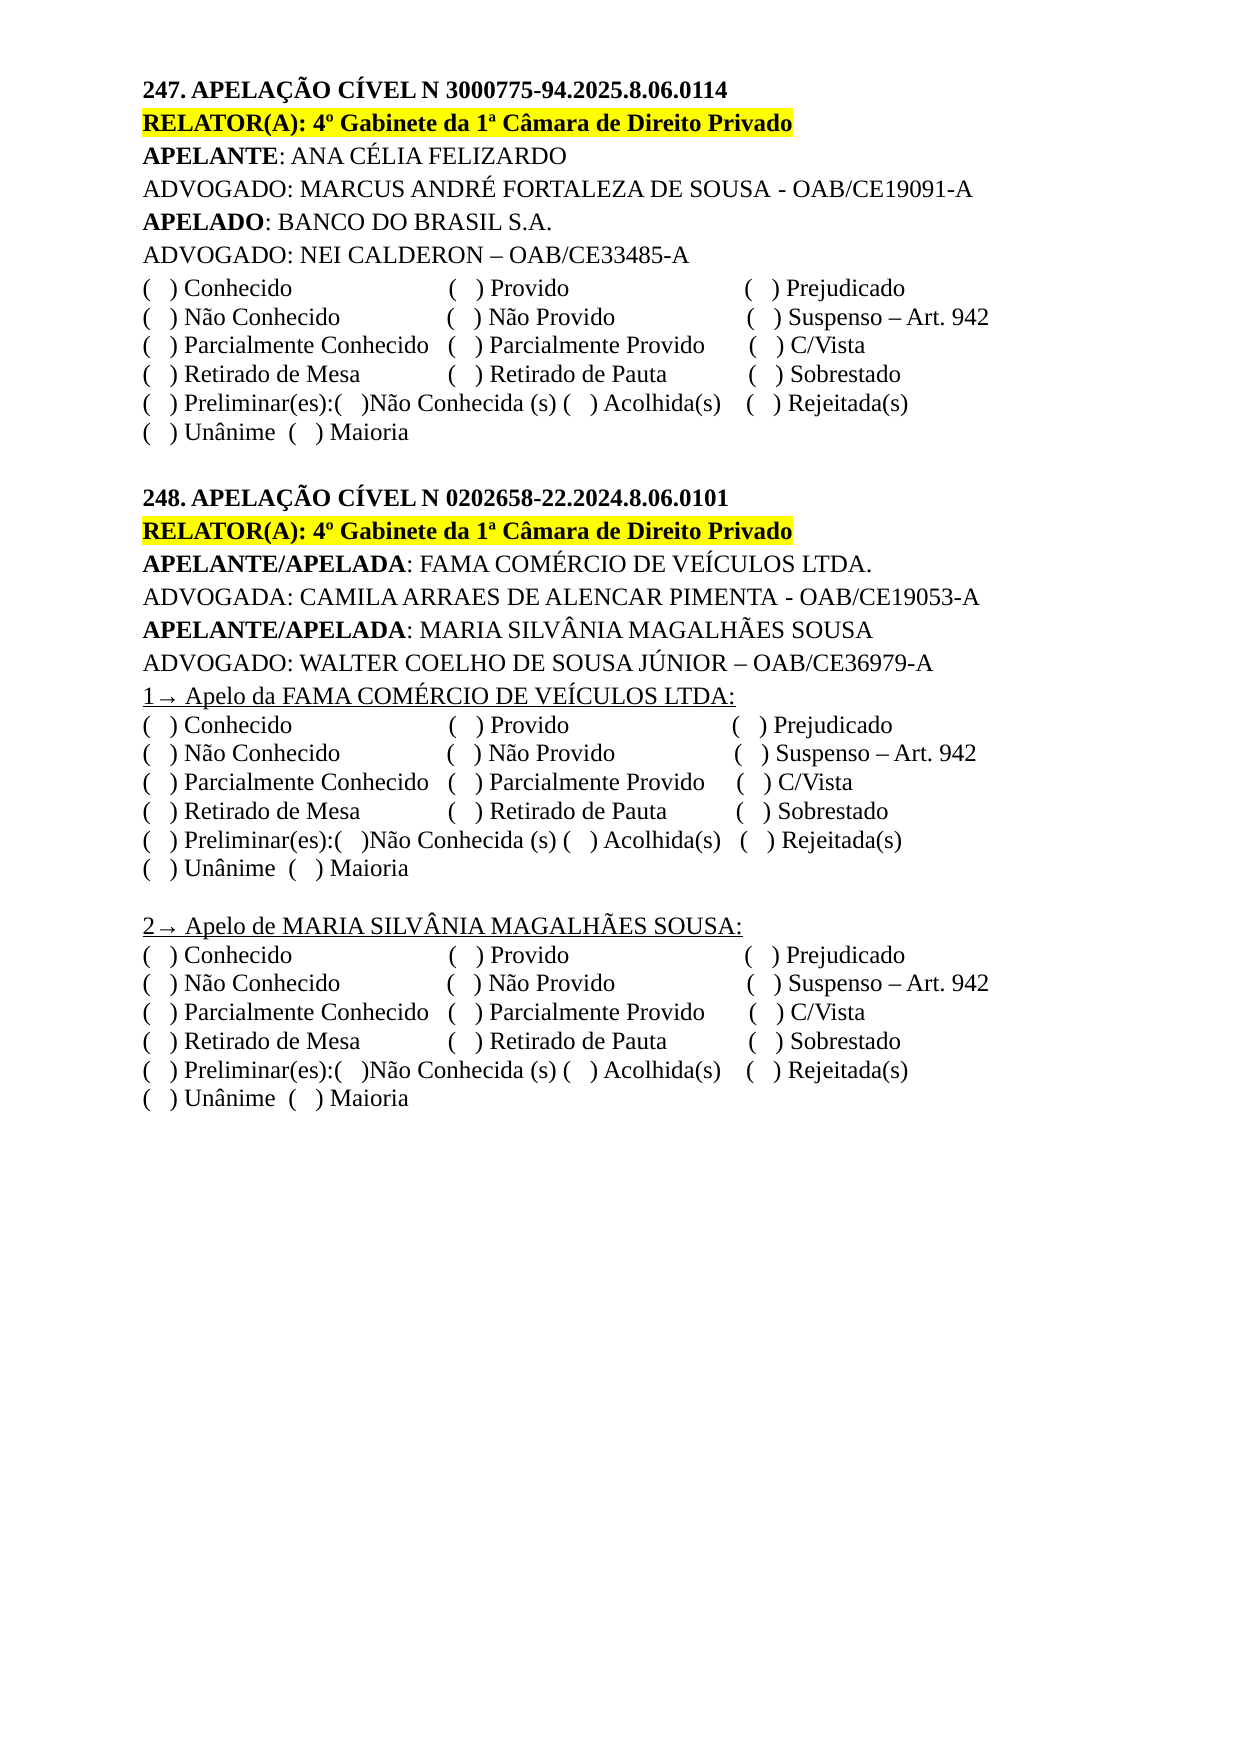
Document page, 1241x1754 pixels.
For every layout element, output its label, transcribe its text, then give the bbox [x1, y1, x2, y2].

text ( ) Retirado de Mesa ( ) Retirado de Pauta ( ) Sobrestado [142, 796, 1158, 825]
text ( ) Conhecido ( ) Provido ( ) Prejudicado [142, 940, 1141, 968]
text 2→ Apelo de MARIA SILVÂNIA MAGALHÃES SOUSA: [142, 911, 1141, 940]
text ( ) Não Conhecido ( ) Não Provido ( ) Suspenso – Art. 942 [142, 738, 1158, 767]
text ( ) Não Conhecido ( ) Não Provido ( ) Suspenso – Art. 942 [142, 968, 1158, 997]
text ( ) Conhecido ( ) Provido ( ) Prejudicado [142, 710, 1141, 738]
text ( ) Unânime ( ) Maioria 248. APELAÇÃO CÍVEL N 0202658-22.2024.8.06.0101 RELATOR(A): 4º Gabinete da 1ª Câmara de Direito Privado APELANTE/APELADA: FAMA COMÉRCIO DE VEÍCULOS LTDA. ADVOGADA: CAMILA ARRAES DE ALENCAR PIMENTA - OAB/CE19053-A APELANTE/APELADA: MARIA SILVÂNIA MAGALHÃES SOUSA ADVOGADO: WALTER COELHO DE SOUSA JÚNIOR – OAB/CE36979-A [142, 417, 1141, 677]
text ( ) Unânime ( ) Maioria [142, 853, 1158, 882]
text ( ) Não Conhecido ( ) Não Provido ( ) Suspenso – Art. 942 [142, 302, 1158, 331]
text ( ) Parcialmente Conhecido ( ) Parcialmente Provido ( ) C/Vista [142, 331, 1158, 359]
text ( ) Unânime ( ) Maioria [142, 1083, 1141, 1178]
text ( ) Preliminar(es):( )Não Conhecida (s) ( ) Acolhida(s) ( ) Rejeitada(s) [142, 1055, 1158, 1083]
text ( ) Retirado de Mesa ( ) Retirado de Pauta ( ) Sobrestado [142, 359, 1158, 388]
text ( ) Parcialmente Conhecido ( ) Parcialmente Provido ( ) C/Vista [142, 997, 1158, 1026]
text ( ) Retirado de Mesa ( ) Retirado de Pauta ( ) Sobrestado [142, 1026, 1158, 1055]
text ( ) Conhecido ( ) Provido ( ) Prejudicado [142, 273, 1141, 302]
text ( ) Preliminar(es):( )Não Conhecida (s) ( ) Acolhida(s) ( ) Rejeitada(s) [142, 825, 1158, 853]
text ( ) Preliminar(es):( )Não Conhecida (s) ( ) Acolhida(s) ( ) Rejeitada(s) [142, 388, 1158, 417]
text ( ) Parcialmente Conhecido ( ) Parcialmente Provido ( ) C/Vista [142, 767, 1158, 796]
text 1→ Apelo da FAMA COMÉRCIO DE VEÍCULOS LTDA: [142, 681, 1141, 710]
text 247. APELAÇÃO CÍVEL N 3000775-94.2025.8.06.0114 RELATOR(A): 4º Gabinete da 1ª Câmara de Direito Privado APELANTE: ANA CÉLIA FELIZARDO ADVOGADO: MARCUS ANDRÉ FORTALEZA DE SOUSA - OAB/CE19091-A APELADO: BANCO DO BRASIL S.A. ADVOGADO: NEI CALDERON – OAB/CE33485-A [142, 75, 1141, 269]
